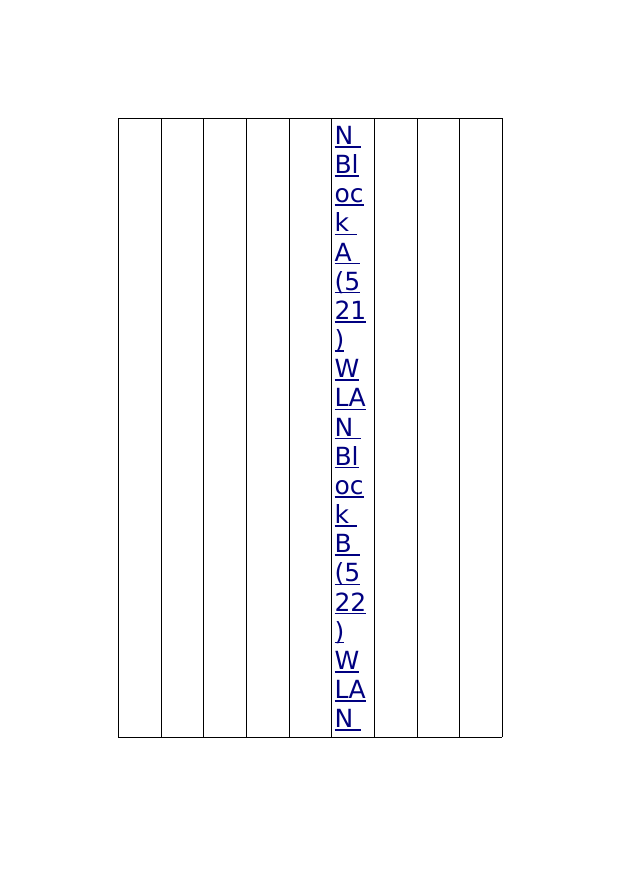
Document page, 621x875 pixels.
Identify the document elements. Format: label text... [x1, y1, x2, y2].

table_cell N Block A (521) WLAN Block B (522) WLAN [332, 119, 374, 737]
table_cell [375, 119, 417, 737]
table_cell [204, 119, 246, 737]
table_cell [119, 119, 161, 737]
table_cell [290, 119, 331, 737]
table_cell [460, 119, 502, 737]
table_cell [162, 119, 203, 737]
table_cell [247, 119, 289, 737]
table_cell [418, 119, 459, 737]
